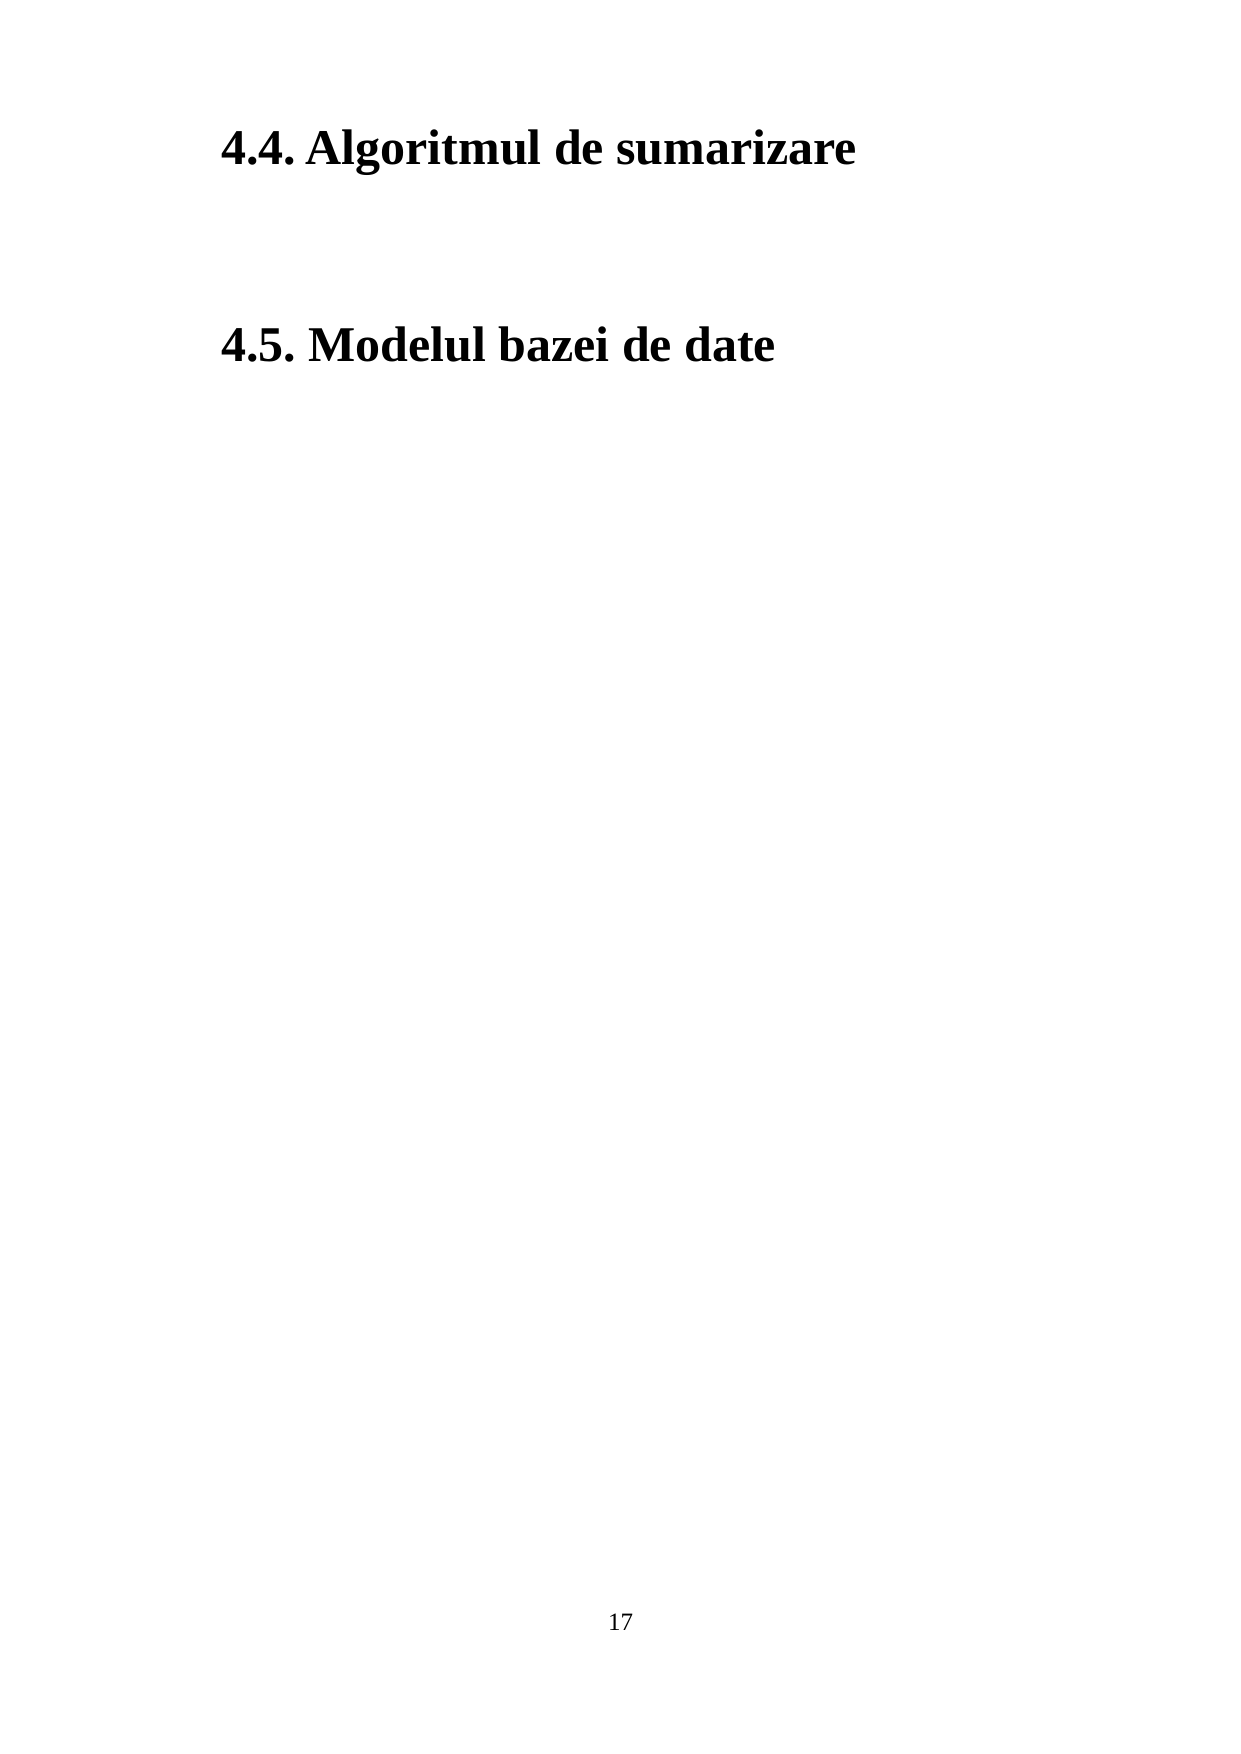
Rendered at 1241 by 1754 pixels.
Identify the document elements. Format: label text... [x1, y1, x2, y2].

subtitle 4.4. Algoritmul de sumarizare [147, 118, 1093, 176]
subtitle 4.5. Modelul bazei de date [147, 314, 1093, 372]
